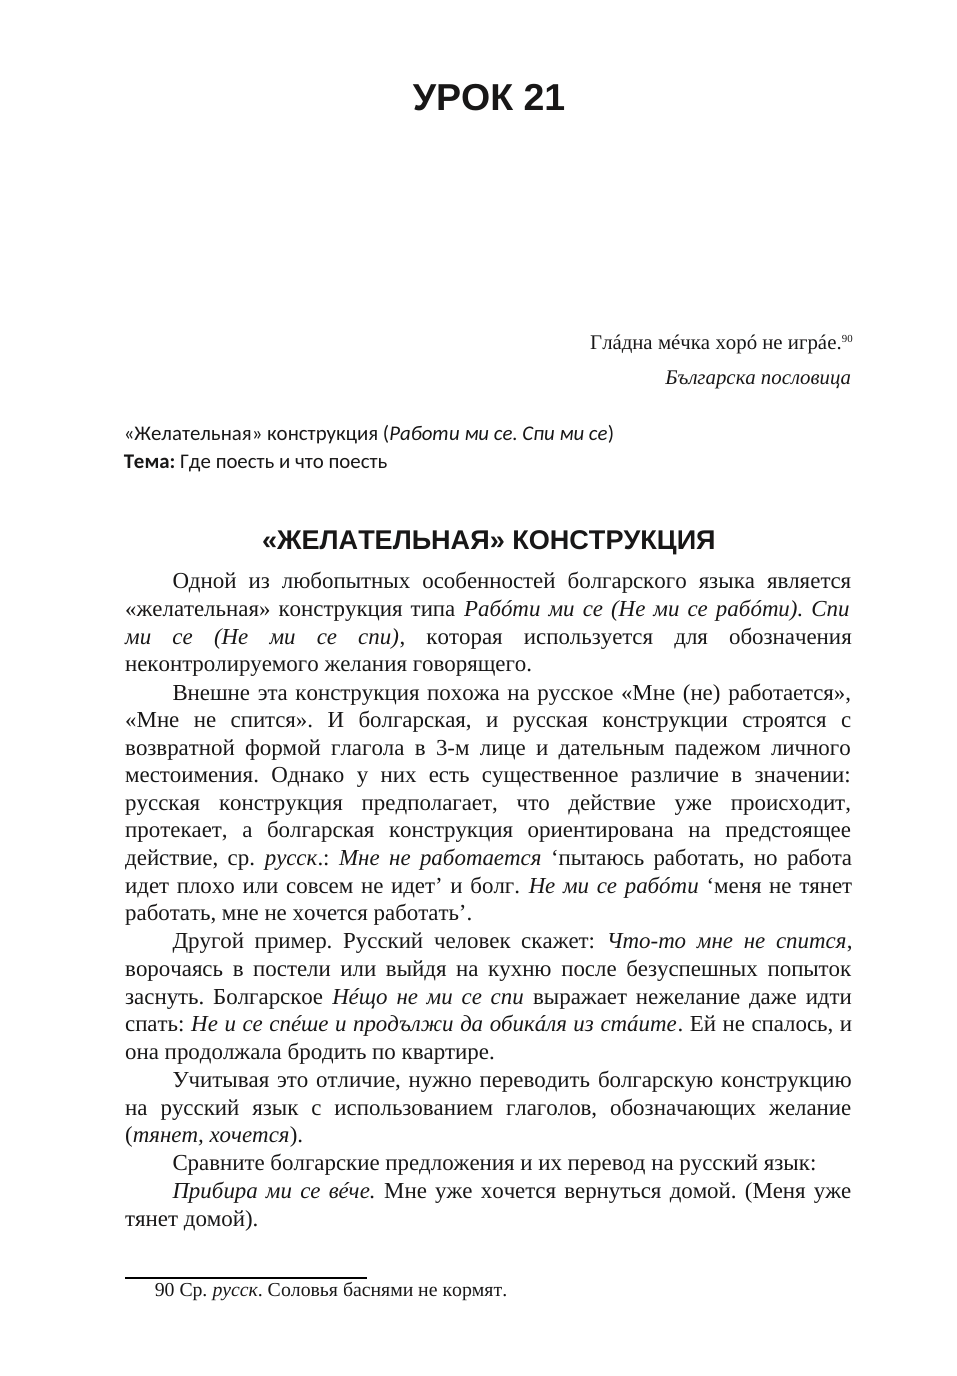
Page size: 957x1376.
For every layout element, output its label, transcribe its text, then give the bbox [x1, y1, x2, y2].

subtitle УРОК 21 [150, 75, 828, 118]
text Глáдна мéчка хорó не игрáе. [125, 330, 852, 354]
text «Желательная» конструкция (Работи ми се. Спи ми се) [123, 420, 857, 445]
subtitle «ЖЕЛАТЕЛЬНАЯ» КОНСТРУКЦИЯ [161, 524, 817, 556]
text Внешне эта конструкция похожа на русское «Мне (не) работается», «Мне не спится». И болгарская, и русская конструкции строятся с возвратной формой глагола в 3-м лице и дательным падежом личного местоимения. Однако у них есть существенное различие в значении: русская конструкция предполагает, что действие уже происходит, протекает, а болгарская конструкция ориентирована на предстоящее действие, ср. русск.: Мне не работается ‘пытаюсь работать, но работа идет плохо или совсем не идет’ и болг. Не ми се рабóти ‘меня не тянет работать, мне не хочется работать’. [125, 678, 852, 926]
text Ср. русск. Соловья баснями не кормят. [154, 1278, 857, 1301]
text Прибира ми се вéче. Мне уже хочется вернуться домой. (Меня уже тянет домой). [125, 1177, 852, 1231]
text Одной из любопытных особенностей болгарского языка является «желательная» конструкция типа Рабóти ми се (Не ми се рабóти). Спи ми се (Не ми се спи), которая используется для обозначения неконтролируемого желания говорящего. [125, 568, 852, 677]
text Сравните болгарские предложения и их перевод на русский язык: [172, 1149, 852, 1176]
text Тема: Где поесть и что поесть [123, 448, 857, 473]
text Учитывая это отличие, нужно переводить болгарскую конструкцию на русский язык с использованием глаголов, обозначающих желание (тянет, хочется). [125, 1066, 852, 1148]
text Другой пример. Русский человек скажет: Что-то мне не спится, ворочаясь в постели или выйдя на кухню после безуспешных попыток заснуть. Болгарское Нéщо не ми се спи выражает нежелание даже идти спать: Не и се спéше и продължи да обикáля из стáите. Ей не спалось, и она продолжала бродить по квартире. [125, 927, 852, 1064]
text Българска пословица [343, 365, 853, 389]
